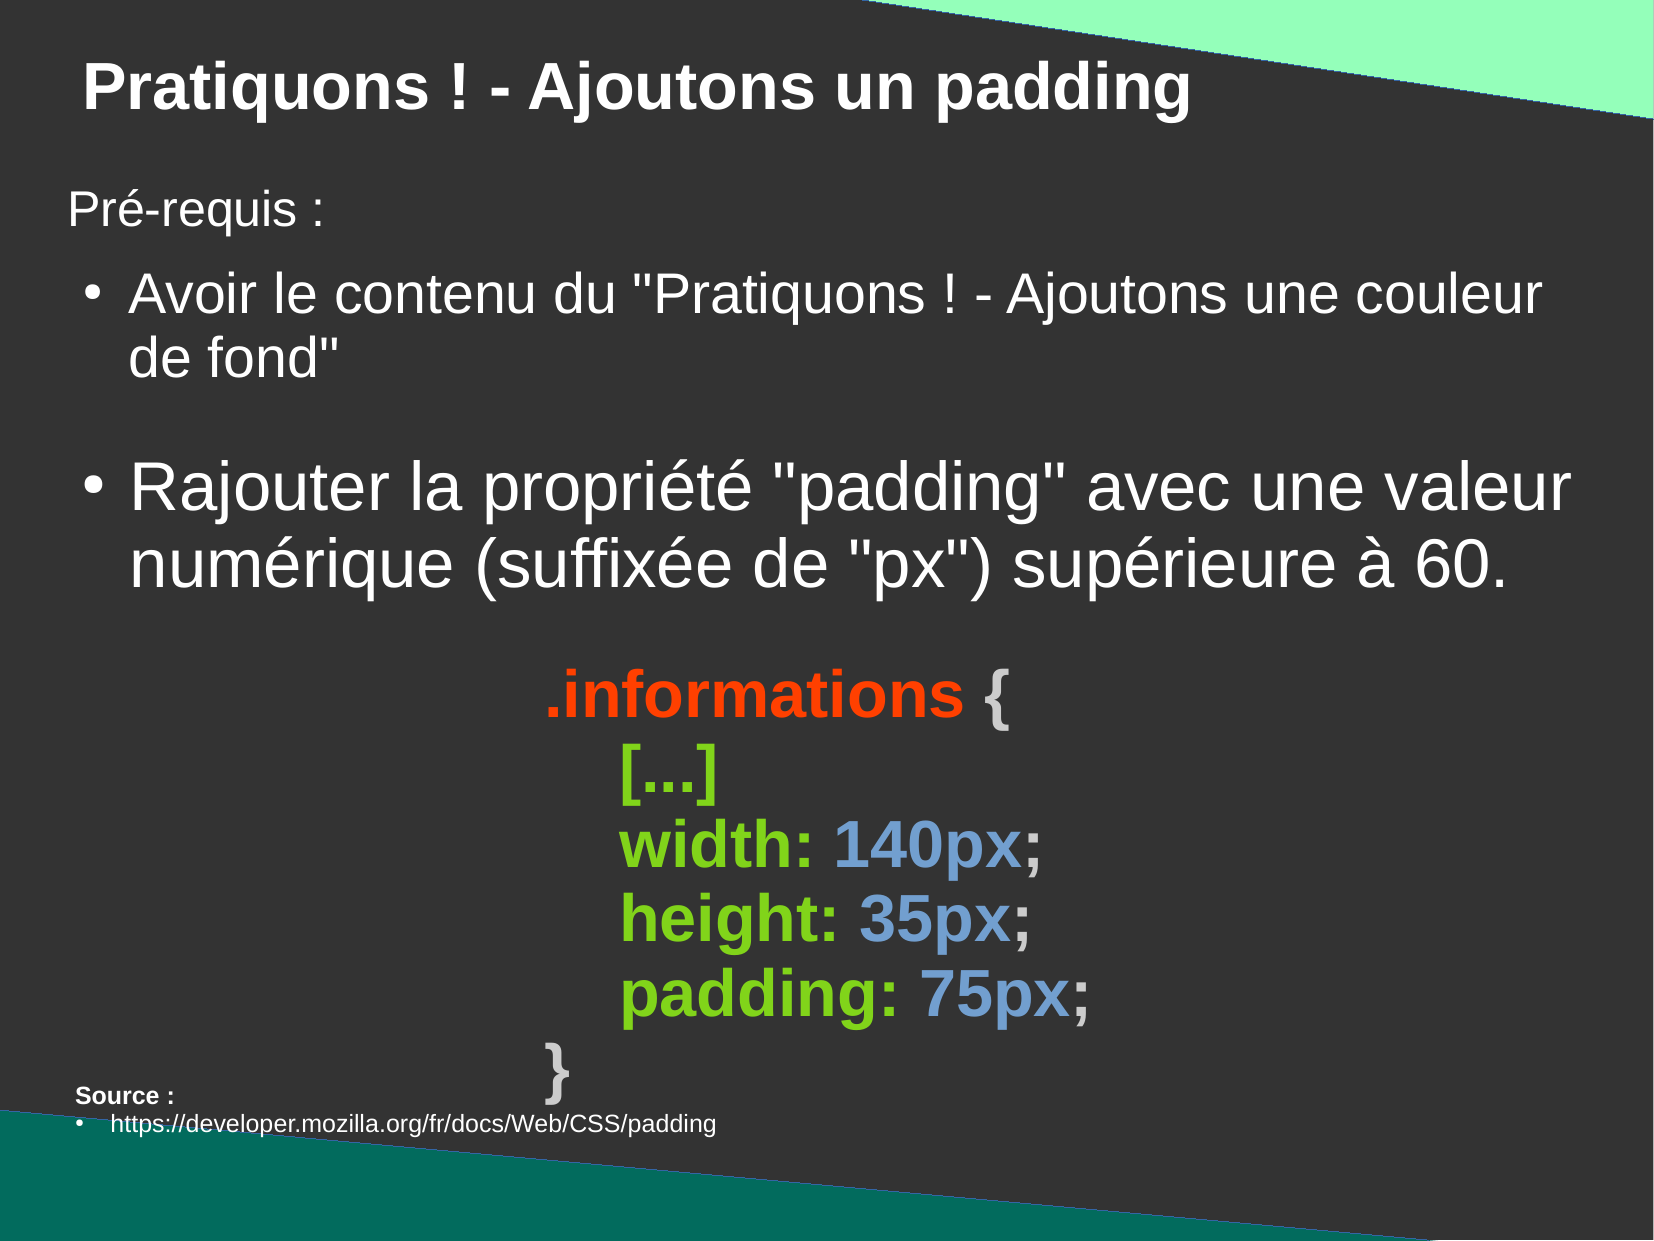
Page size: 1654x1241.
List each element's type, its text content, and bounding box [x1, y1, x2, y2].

text_box .informations { [...] width: 140px; height: 35px; padding: 75px; } [529, 649, 1125, 1074]
title Pratiquons ! - Ajoutons un padding [82, 49, 1571, 152]
text_box Source : https://developer.mozilla.org/fr/docs/Web/CSS/padding [60, 1074, 1546, 1217]
list Pré-requis : Avoir le contenu du "Pratiquons ! - Ajoutons une couleur de fond" [67, 180, 1607, 390]
list Rajouter la propriété "padding" avec une valeur numérique (suffixée de "px") supérieure à 60. [64, 447, 1589, 626]
text_box [862, 0, 1654, 120]
